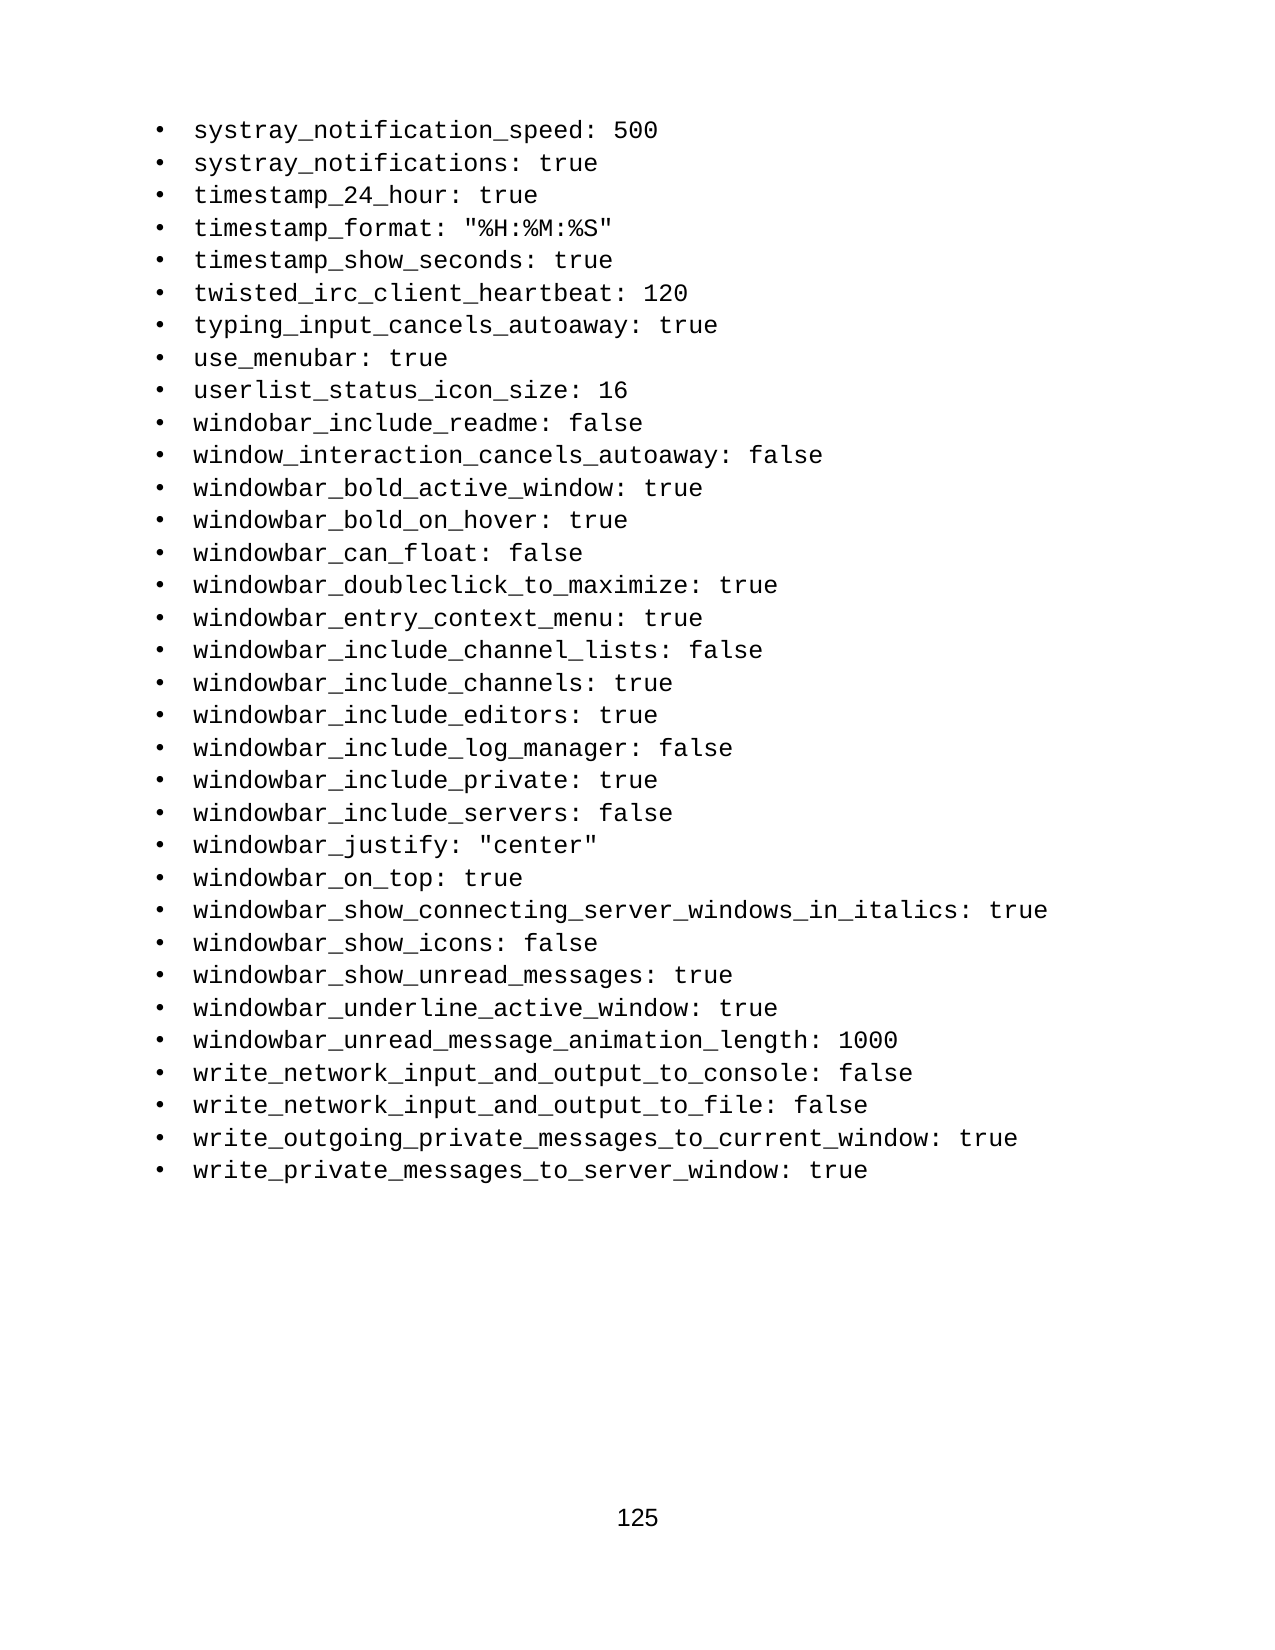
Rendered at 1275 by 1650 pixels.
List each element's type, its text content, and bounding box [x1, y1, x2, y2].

list write_private_messages_to_server_window: true [156, 1158, 1157, 1186]
list windowbar_include_servers: false [156, 801, 1157, 829]
list windowbar_bold_active_window: true [156, 476, 1157, 504]
list windowbar_on_top: true [156, 866, 1157, 894]
list windowbar_doubleclick_to_maximize: true [156, 573, 1157, 601]
list windowbar_justify: "center" [156, 833, 1157, 861]
list windowbar_bold_on_hover: true [156, 508, 1157, 536]
list windowbar_include_log_manager: false [156, 736, 1157, 764]
list windowbar_show_unread_messages: true [156, 963, 1157, 991]
list write_network_input_and_output_to_file: false [156, 1093, 1157, 1121]
list use_menubar: true [156, 346, 1157, 374]
list window_interaction_cancels_autoaway: false [156, 443, 1157, 471]
list timestamp_show_seconds: true [156, 248, 1157, 276]
list windobar_include_readme: false [156, 411, 1157, 439]
list windowbar_include_private: true [156, 768, 1157, 796]
list windowbar_show_connecting_server_windows_in_italics: true [156, 898, 1157, 926]
list windowbar_include_editors: true [156, 703, 1157, 731]
list timestamp_format: "%H:%M:%S" [156, 216, 1157, 244]
list twisted_irc_client_heartbeat: 120 [156, 281, 1157, 309]
list write_outgoing_private_messages_to_current_window: true [156, 1126, 1157, 1154]
list windowbar_include_channels: true [156, 671, 1157, 699]
list windowbar_include_channel_lists: false [156, 638, 1157, 666]
list windowbar_unread_message_animation_length: 1000 [156, 1028, 1157, 1056]
list windowbar_underline_active_window: true [156, 996, 1157, 1024]
list write_network_input_and_output_to_console: false [156, 1061, 1157, 1089]
list windowbar_entry_context_menu: true [156, 606, 1157, 634]
list timestamp_24_hour: true [156, 183, 1157, 211]
list windowbar_can_float: false [156, 541, 1157, 569]
list systray_notifications: true [156, 151, 1157, 179]
list typing_input_cancels_autoaway: true [156, 313, 1157, 341]
list userlist_status_icon_size: 16 [156, 378, 1157, 406]
list systray_notification_speed: 500 [156, 118, 1157, 146]
list windowbar_show_icons: false [156, 931, 1157, 959]
